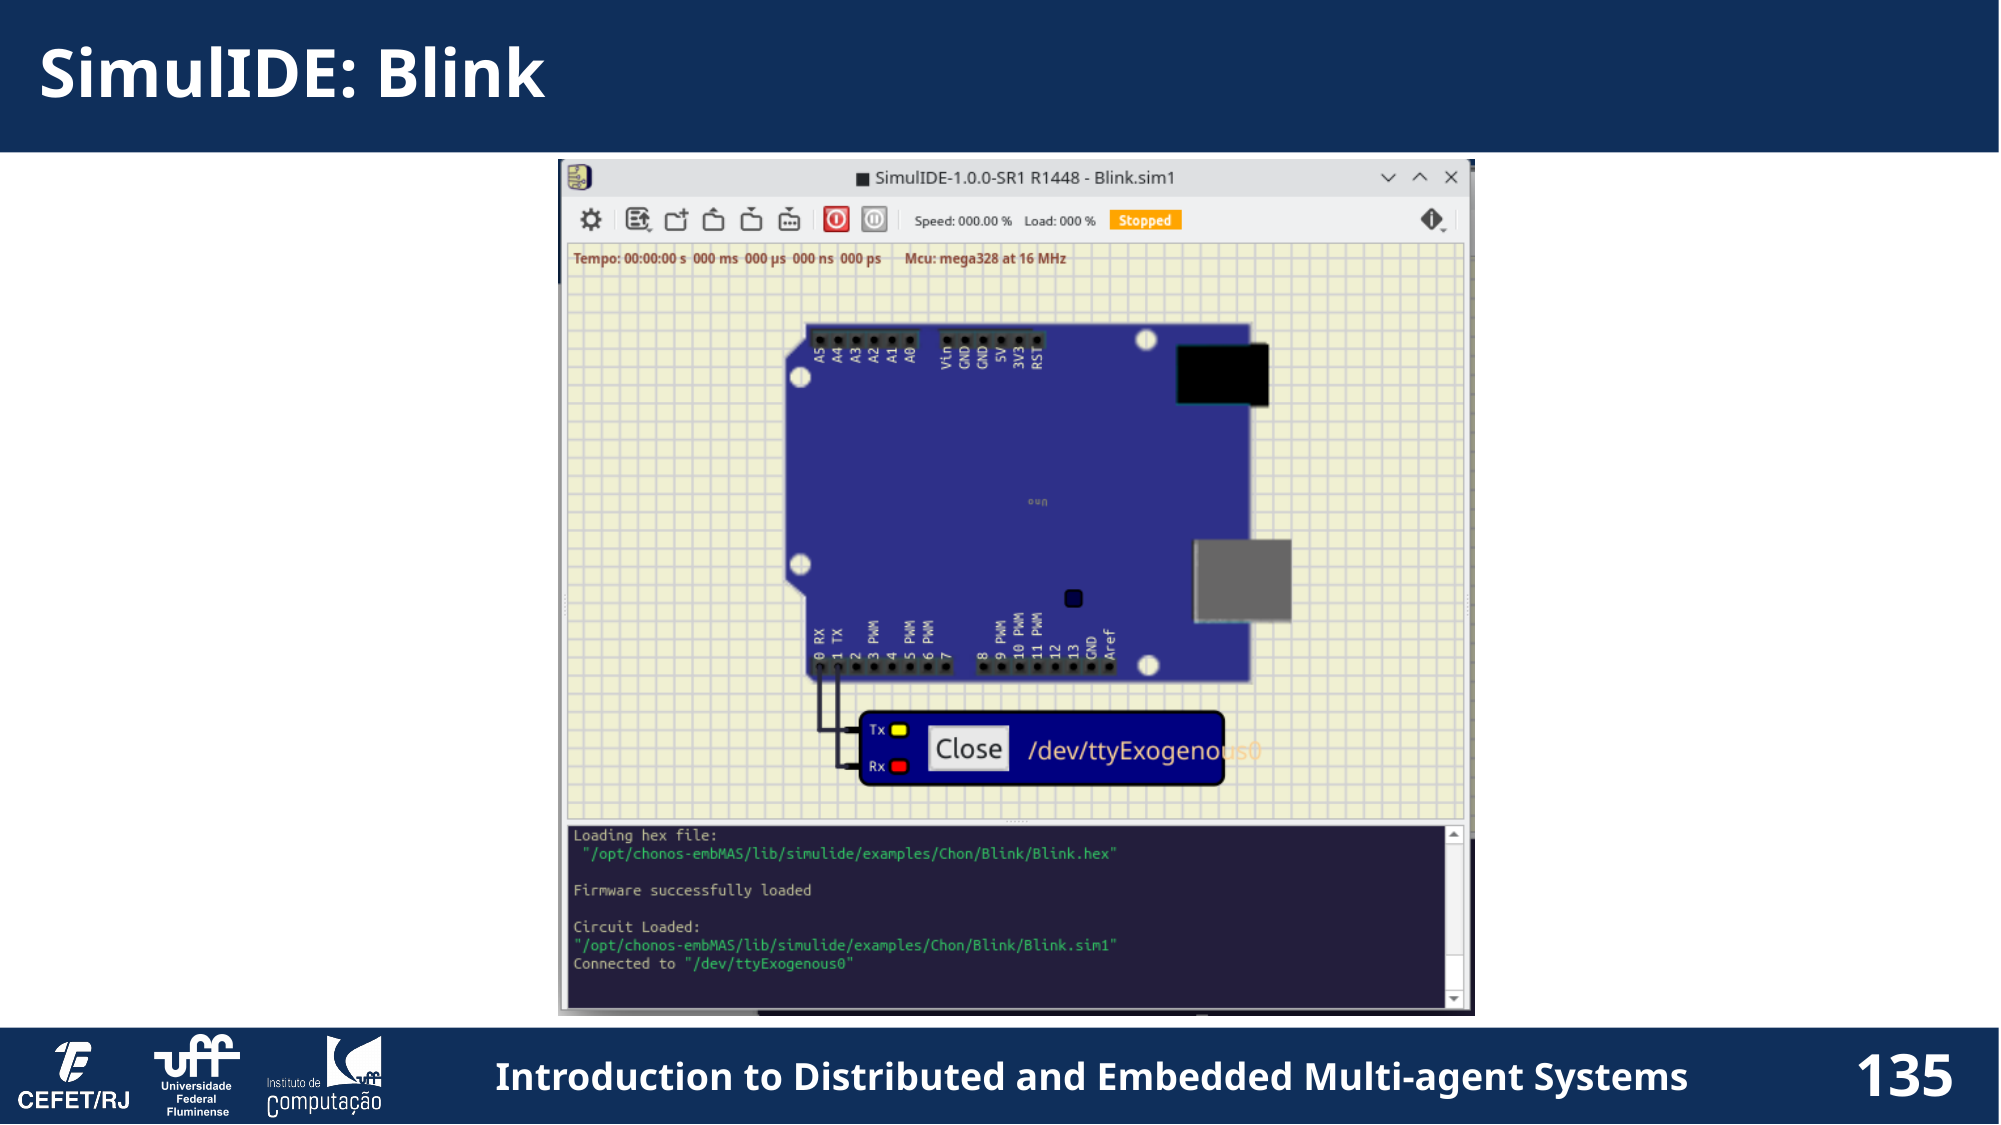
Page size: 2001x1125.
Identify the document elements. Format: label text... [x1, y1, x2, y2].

picture [265, 1033, 383, 1118]
picture [558, 159, 1475, 1016]
picture [18, 1021, 129, 1125]
text_box SimulIDE: Blink [25, 23, 1998, 116]
picture [153, 1033, 241, 1121]
